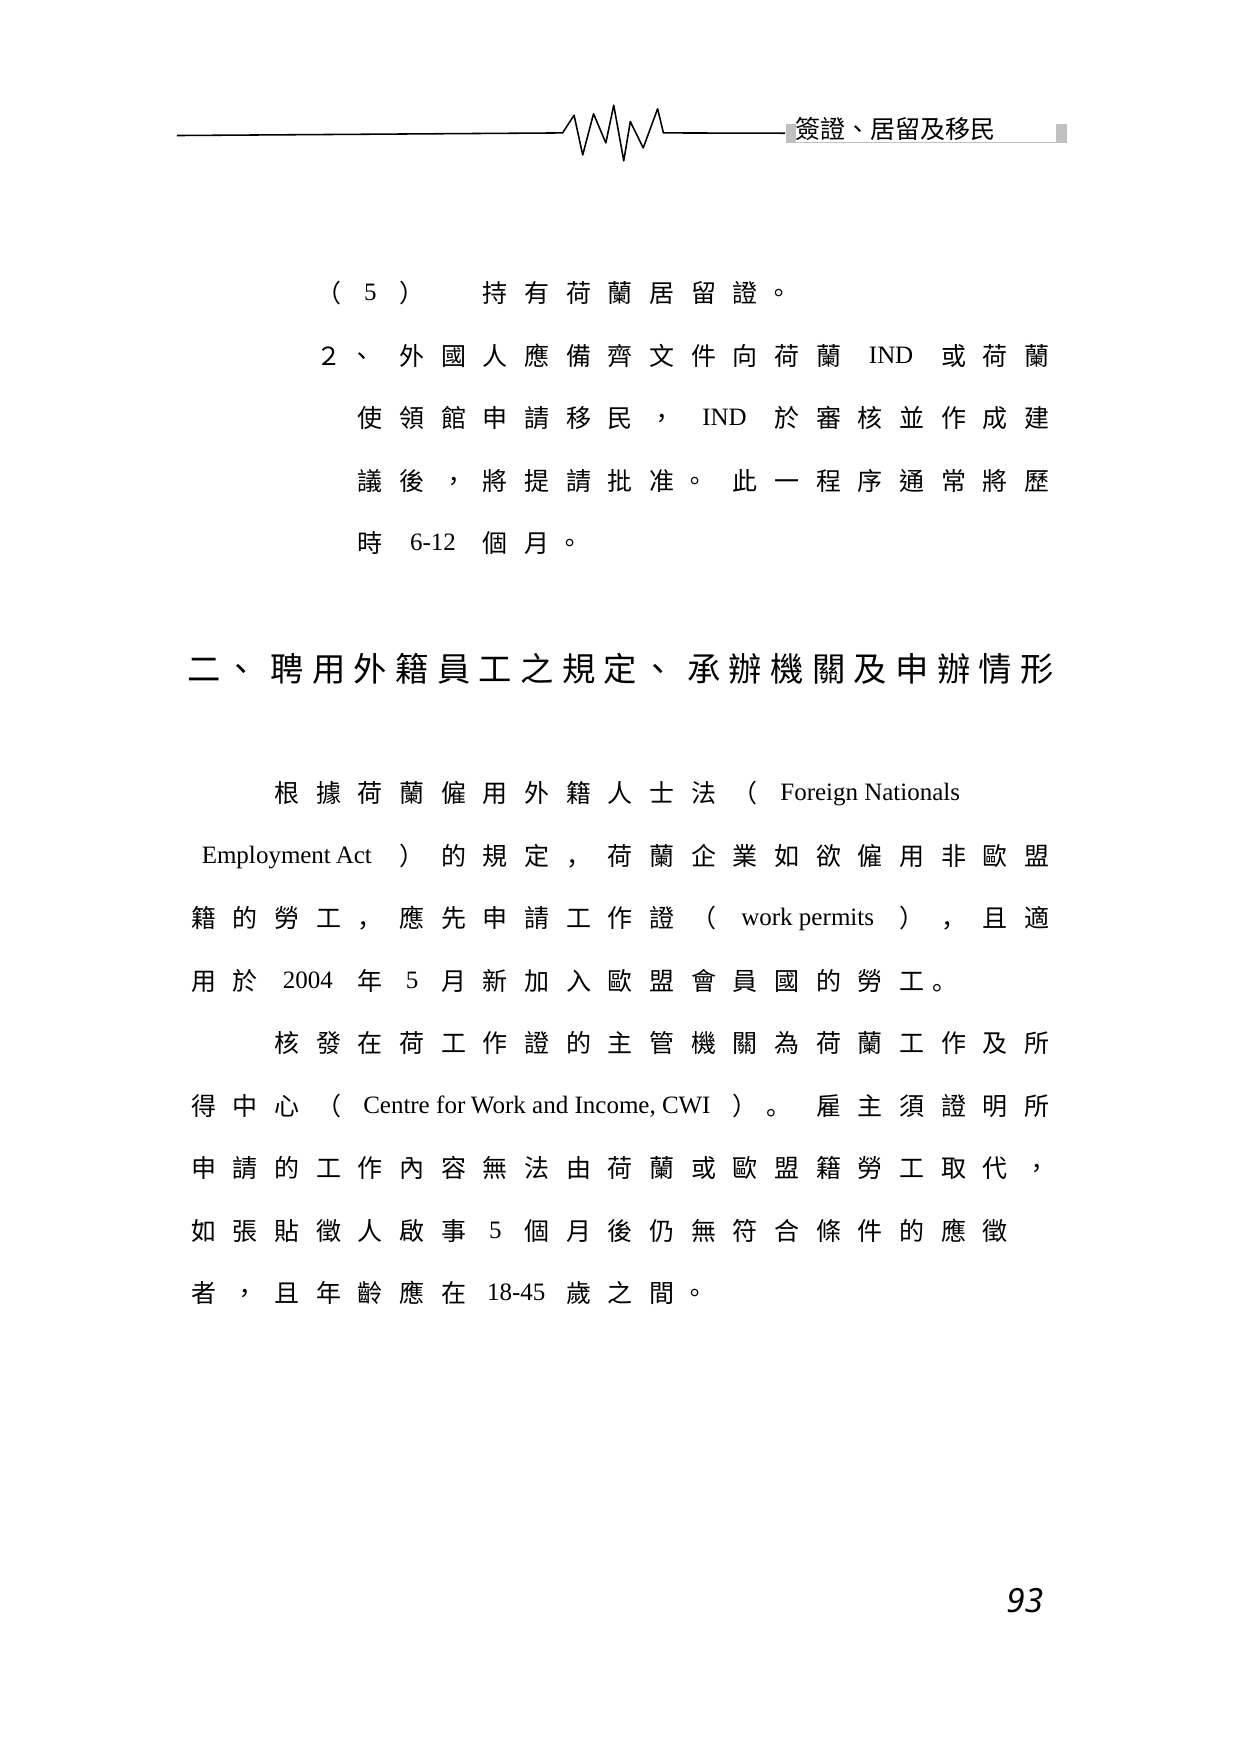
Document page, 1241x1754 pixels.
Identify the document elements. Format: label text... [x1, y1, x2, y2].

text 二、聘用外籍員工之規定、承辦機關及申辦情形 [183, 625, 1058, 688]
text 根據荷蘭僱用外籍人士法（Foreign Nationals Employment Act）的規定，荷蘭企業如欲僱用非歐盟籍的勞工，應先申請工作證（work permits），且適用於2004年5月新加入歐盟會員國的勞工。 [183, 750, 1058, 1000]
text （5） 持有荷蘭居留證。 [306, 250, 1058, 313]
text 核發在荷工作證的主管機關為荷蘭工作及所得中心（Centre for Work and Income, CWI）。雇主須證明所申請的工作內容無法由荷蘭或歐盟籍勞工取代，如張貼徵人啟事5個月後仍無符合條件的應徵者，且年齡應在18-45歲之間。 [183, 1000, 1058, 1313]
text ２、外國人應備齊文件向荷蘭IND或荷蘭使領館申請移民，IND於審核並作成建議後，將提請批准。此一程序通常將歷時6-12個月。 [281, 313, 1058, 563]
